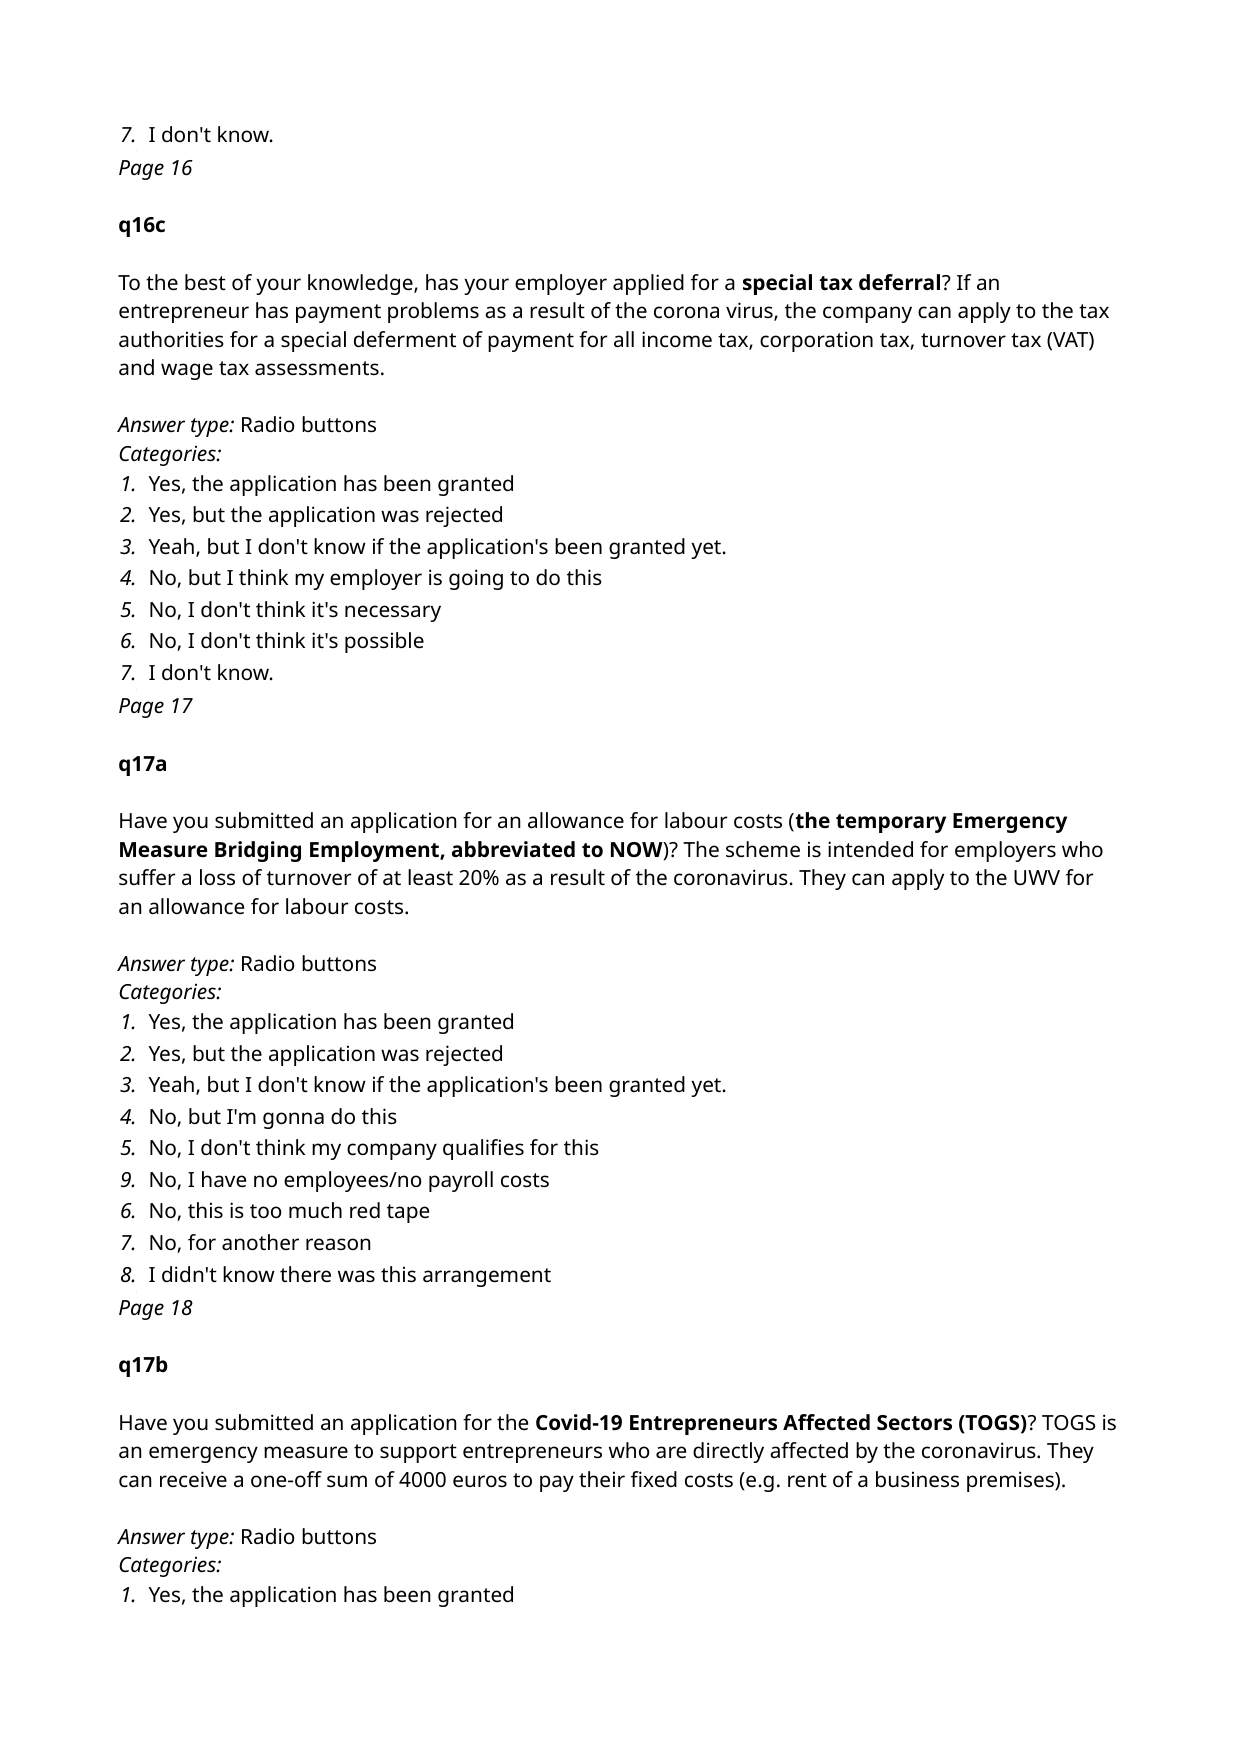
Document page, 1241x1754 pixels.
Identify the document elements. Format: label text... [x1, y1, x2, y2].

table_cell 4. [118, 562, 147, 593]
subtitle q16c [118, 211, 1122, 239]
text Page 16 [118, 153, 1122, 181]
table_cell No, but I think my employer is going to do this [147, 562, 748, 593]
text Answer type: Radio buttons [118, 410, 1122, 439]
text Answer type: Radio buttons [118, 1522, 1122, 1550]
table_cell 2. [118, 499, 147, 530]
table_cell I didn't know there was this arrangement [147, 1258, 815, 1290]
table_cell 3. [118, 1069, 147, 1100]
table_cell 7. [118, 1227, 147, 1258]
text Page 17 [118, 691, 1122, 720]
table_cell 5. [118, 594, 147, 625]
table_cell No, but I'm gonna do this [147, 1100, 815, 1132]
table_cell 8. [118, 1258, 147, 1290]
subtitle q17b [118, 1351, 1122, 1379]
table_header Yes, the application has been granted [147, 1579, 815, 1610]
text Have you submitted an application for an allowance for labour costs (the temporary Emergency Measure Bridging Employment, abbreviated to NOW)? The scheme is intended for employers who suffer a loss of turnover of at least 20% as a result of the coronavirus. They can apply to the UWV for an allowance for labour costs. [118, 807, 1122, 920]
table_cell 6. [118, 1195, 147, 1227]
table_cell Yeah, but I don't know if the application's been granted yet. [147, 1069, 815, 1100]
table_cell I don't know. [147, 657, 748, 688]
table_header Yes, the application has been granted [147, 1006, 815, 1037]
table_cell No, I don't think it's possible [147, 625, 748, 657]
text Categories: [118, 977, 1122, 1006]
table_cell 7. [118, 118, 147, 150]
table_cell 2. [118, 1037, 147, 1069]
table_header 1. [118, 467, 147, 499]
table_cell Yes, but the application was rejected [147, 1037, 815, 1069]
table_header Yes, the application has been granted [147, 467, 748, 499]
table_cell 5. [118, 1132, 147, 1163]
text Categories: [118, 439, 1122, 467]
table_cell 7. [118, 657, 147, 688]
table_cell No, this is too much red tape [147, 1195, 815, 1227]
table_header 1. [118, 1579, 147, 1610]
table_cell No, I have no employees/no payroll costs [147, 1164, 815, 1195]
text Categories: [118, 1550, 1122, 1579]
text Answer type: Radio buttons [118, 949, 1122, 977]
table_cell 6. [118, 625, 147, 657]
text Have you submitted an application for the Covid-19 Entrepreneurs Affected Sectors (TOGS)? TOGS is an emergency measure to support entrepreneurs who are directly affected by the coronavirus. They can receive a one-off sum of 4000 euros to pay their fixed costs (e.g. rent of a business premises). [118, 1408, 1122, 1493]
table_cell I don't know. [147, 118, 748, 150]
table_cell No, I don't think my company qualifies for this [147, 1132, 815, 1163]
table_cell Yes, but the application was rejected [147, 499, 748, 530]
table_cell No, for another reason [147, 1227, 815, 1258]
table_cell No, I don't think it's necessary [147, 594, 748, 625]
table_header 1. [118, 1006, 147, 1037]
table_cell Yeah, but I don't know if the application's been granted yet. [147, 530, 748, 562]
table_cell 4. [118, 1100, 147, 1132]
text Page 18 [118, 1293, 1122, 1321]
table_cell 9. [118, 1164, 147, 1195]
text To the best of your knowledge, has your employer applied for a special tax deferral? If an entrepreneur has payment problems as a result of the corona virus, the company can apply to the tax authorities for a special deferment of payment for all income tax, corporation tax, turnover tax (VAT) and wage tax assessments. [118, 268, 1122, 382]
subtitle q17a [118, 749, 1122, 777]
table_cell 3. [118, 530, 147, 562]
